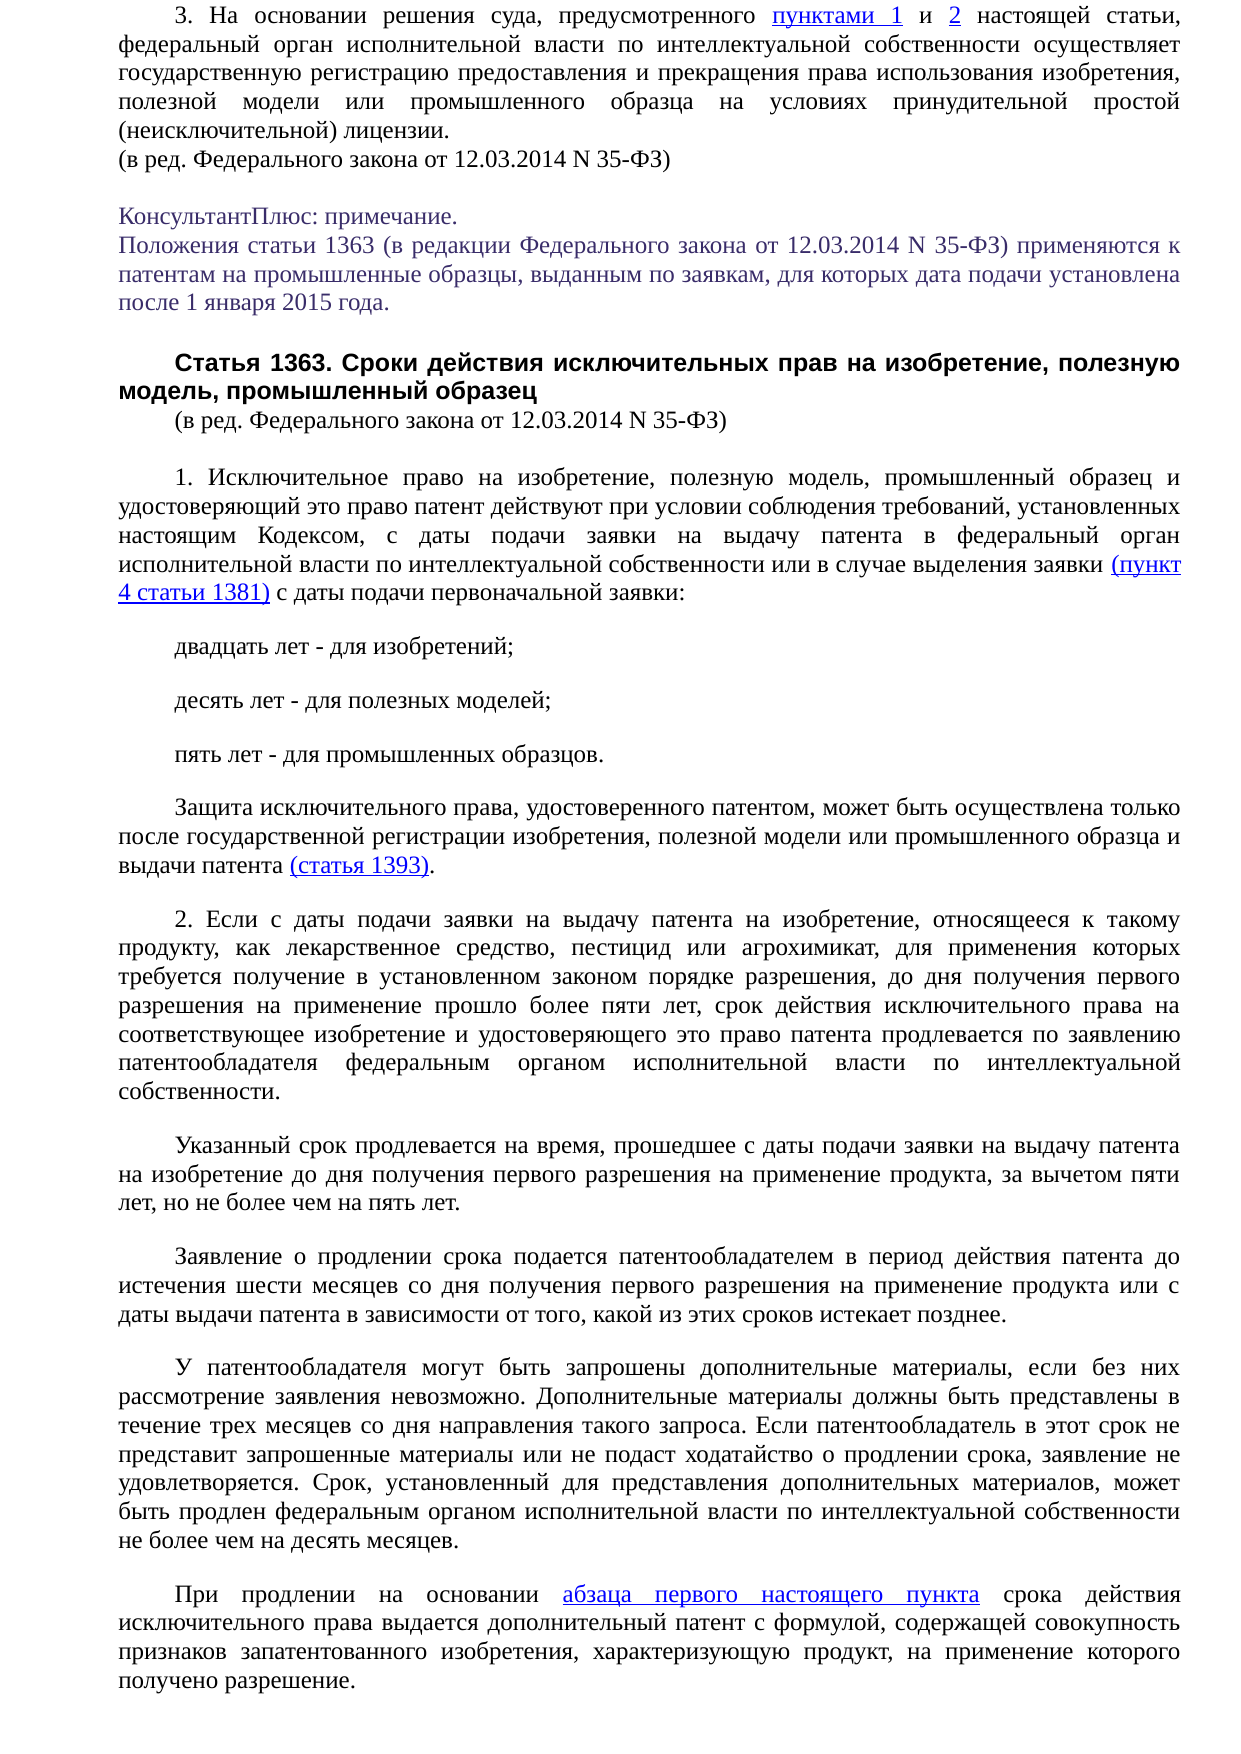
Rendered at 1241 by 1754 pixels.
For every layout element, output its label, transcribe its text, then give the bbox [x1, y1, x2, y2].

text пять лет - для промышленных образцов. [118, 739, 1181, 767]
text Защита исключительного права, удостоверенного патентом, может быть осуществлена только после государственной регистрации изобретения, полезной модели или промышленного образца и выдачи патента (статья 1393). [118, 792, 1181, 879]
text КонсультантПлюс: примечание. [118, 201, 1181, 230]
text 3. На основании решения суда, предусмотренного пунктами 1 и 2 настоящей статьи, федеральный орган исполнительной власти по интеллектуальной собственности осуществляет государственную регистрацию предоставления и прекращения права использования изобретения, полезной модели или промышленного образца на условиях принудительной простой (неисключительной) лицензии. [118, 0, 1181, 144]
text 2. Если с даты подачи заявки на выдачу патента на изобретение, относящееся к такому продукту, как лекарственное средство, пестицид или агрохимикат, для применения которых требуется получение в установленном законом порядке разрешения, до дня получения первого разрешения на применение прошло более пяти лет, срок действия исключительного права на соответствующее изобретение и удостоверяющего это право патента продлевается по заявлению патентообладателя федеральным органом исполнительной власти по интеллектуальной собственности. [118, 904, 1181, 1105]
text Указанный срок продлевается на время, прошедшее с даты подачи заявки на выдачу патента на изобретение до дня получения первого разрешения на применение продукта, за вычетом пяти лет, но не более чем на пять лет. [118, 1130, 1181, 1216]
text (в ред. Федерального закона от 12.03.2014 N 35-ФЗ) [118, 405, 1181, 434]
text (в ред. Федерального закона от 12.03.2014 N 35-ФЗ) [118, 144, 1181, 172]
text двадцать лет - для изобретений; [118, 631, 1181, 660]
text У патентообладателя могут быть запрошены дополнительные материалы, если без них рассмотрение заявления невозможно. Дополнительные материалы должны быть представлены в течение трех месяцев со дня направления такого запроса. Если патентообладатель в этот срок не представит запрошенные материалы или не подаст ходатайство о продлении срока, заявление не удовлетворяется. Срок, установленный для представления дополнительных материалов, может быть продлен федеральным органом исполнительной власти по интеллектуальной собственности не более чем на десять месяцев. [118, 1352, 1181, 1554]
text 1. Исключительное право на изобретение, полезную модель, промышленный образец и удостоверяющий это право патент действуют при условии соблюдения требований, установленных настоящим Кодексом, с даты подачи заявки на выдачу патента в федеральный орган исполнительной власти по интеллектуальной собственности или в случае выделения заявки (пункт 4 статьи 1381) с даты подачи первоначальной заявки: [118, 462, 1181, 606]
title Статья 1363. Сроки действия исключительных прав на изобретение, полезную модель, промышленный образец [118, 347, 1181, 405]
text При продлении на основании абзаца первого настоящего пункта срока действия исключительного права выдается дополнительный патент с формулой, содержащей совокупность признаков запатентованного изобретения, характеризующую продукт, на применение которого получено разрешение. [118, 1579, 1181, 1694]
text Заявление о продлении срока подается патентообладателем в период действия патента до истечения шести месяцев со дня получения первого разрешения на применение продукта или с даты выдачи патента в зависимости от того, какой из этих сроков истекает позднее. [118, 1241, 1181, 1327]
text десять лет - для полезных моделей; [118, 685, 1181, 714]
text Положения статьи 1363 (в редакции Федерального закона от 12.03.2014 N 35-ФЗ) применяются к патентам на промышленные образцы, выданным по заявкам, для которых дата подачи установлена после 1 января 2015 года. [118, 230, 1181, 316]
